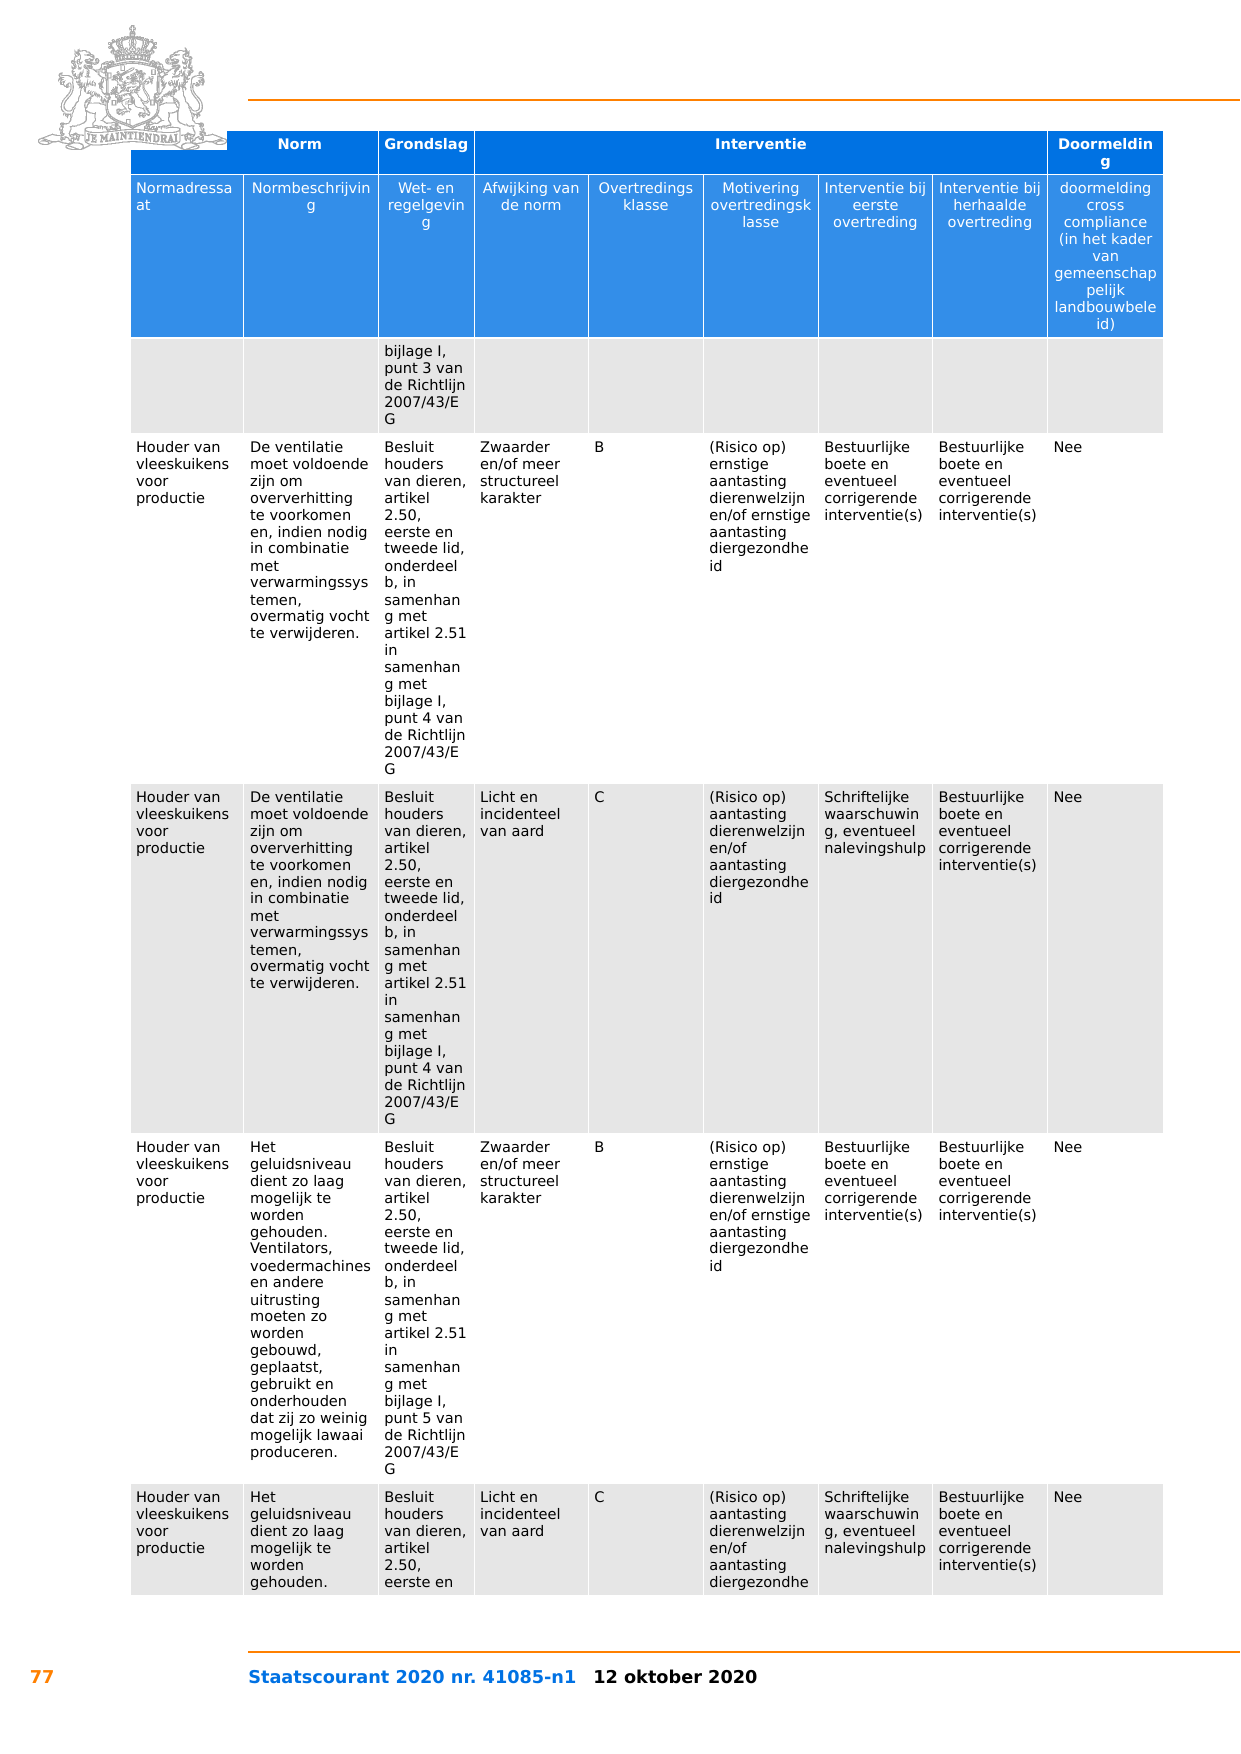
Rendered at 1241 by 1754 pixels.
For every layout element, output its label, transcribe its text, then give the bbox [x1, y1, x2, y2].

table_cell [933, 339, 1047, 433]
table_cell Afwijking van de norm [475, 175, 588, 337]
table_cell [244, 339, 378, 433]
table_cell bijlage I, punt 3 van de Richtlijn 2007/43/EG [379, 339, 474, 433]
picture [38, 25, 227, 150]
table_cell (Risico op) ernstige aantasting dierenwelzijn en/of ernstige aantasting diergezondheid [704, 1134, 818, 1483]
table_header Doormelding [1048, 131, 1163, 174]
table_cell Interventie bij eerste overtreding [819, 175, 932, 337]
table_cell Schriftelijke waarschuwing, eventueel nalevingshulp [819, 784, 932, 1133]
table_cell Normadressaat [131, 175, 243, 337]
table_cell Bestuurlijke boete en eventueel corrigerende interventie(s) [933, 1484, 1047, 1595]
table_cell Schriftelijke waarschuwing, eventueel nalevingshulp [819, 1484, 932, 1595]
table_cell Houder van vleeskuikens voor productie [131, 434, 243, 783]
table_cell C [589, 784, 703, 1133]
table_cell [1048, 339, 1163, 433]
table_cell Bestuurlijke boete en eventueel corrigerende interventie(s) [819, 434, 932, 783]
table_cell B [589, 1134, 703, 1483]
table_cell doormelding cross compliance (in het kader van gemeenschappelijk landbouwbeleid) [1048, 175, 1163, 337]
table_cell Zwaarder en/of meer structureel karakter [475, 1134, 588, 1483]
table_cell Nee [1048, 1484, 1163, 1595]
table_cell Normbeschrijving [244, 175, 378, 337]
table_cell Besluit houders van dieren, artikel 2.50, eerste en tweede lid, onderdeel b, in samenhang met artikel 2.51 in samenhang met bijlage I, punt 4 van de Richtlijn 2007/43/EG [379, 434, 474, 783]
table_cell Nee [1048, 784, 1163, 1133]
table_cell Zwaarder en/of meer structureel karakter [475, 434, 588, 783]
table_cell Bestuurlijke boete en eventueel corrigerende interventie(s) [933, 784, 1047, 1133]
table_cell Licht en incidenteel van aard [475, 1484, 588, 1595]
table_cell De ventilatie moet voldoende zijn om oververhitting te voorkomen en, indien nodig in combinatie met verwarmingssystemen, overmatig vocht te verwijderen. [244, 784, 378, 1133]
table_header Interventie [475, 131, 1047, 174]
table_cell Besluit houders van dieren, artikel 2.50, eerste en [379, 1484, 474, 1595]
table_header Grondslag [379, 131, 474, 174]
table_cell Houder van vleeskuikens voor productie [131, 784, 243, 1133]
table_cell Houder van vleeskuikens voor productie [131, 1484, 243, 1595]
table_cell Bestuurlijke boete en eventueel corrigerende interventie(s) [933, 1134, 1047, 1483]
table_cell Wet- en regelgeving [379, 175, 474, 337]
table_cell [589, 339, 703, 433]
table_header Norm [131, 131, 378, 174]
table_cell Bestuurlijke boete en eventueel corrigerende interventie(s) [819, 1134, 932, 1483]
table_cell Overtredingsklasse [589, 175, 703, 337]
table_cell Besluit houders van dieren, artikel 2.50, eerste en tweede lid, onderdeel b, in samenhang met artikel 2.51 in samenhang met bijlage I, punt 5 van de Richtlijn 2007/43/EG [379, 1134, 474, 1483]
table_cell Het geluidsniveau dient zo laag mogelijk te worden gehouden. Ventilators, voedermachines en andere uitrusting moeten zo worden gebouwd, geplaatst, gebruikt en onderhouden dat zij zo weinig mogelijk lawaai produceren. [244, 1134, 378, 1483]
table_cell (Risico op) ernstige aantasting dierenwelzijn en/of ernstige aantasting diergezondheid [704, 434, 818, 783]
table_cell Besluit houders van dieren, artikel 2.50, eerste en tweede lid, onderdeel b, in samenhang met artikel 2.51 in samenhang met bijlage I, punt 4 van de Richtlijn 2007/43/EG [379, 784, 474, 1133]
table_cell Houder van vleeskuikens voor productie [131, 1134, 243, 1483]
table_cell [131, 339, 243, 433]
table_cell (Risico op) aantasting dierenwelzijn en/of aantasting diergezondheid [704, 784, 818, 1133]
table_cell De ventilatie moet voldoende zijn om oververhitting te voorkomen en, indien nodig in combinatie met verwarmingssystemen, overmatig vocht te verwijderen. [244, 434, 378, 783]
table_cell Nee [1048, 1134, 1163, 1483]
table_cell Het geluidsniveau dient zo laag mogelijk te worden gehouden. [244, 1484, 378, 1595]
table_cell [819, 339, 932, 433]
table_cell Nee [1048, 434, 1163, 783]
table_cell (Risico op) aantasting dierenwelzijn en/of aantasting diergezondhe [704, 1484, 818, 1595]
table_cell B [589, 434, 703, 783]
table_cell [704, 339, 818, 433]
table_cell C [589, 1484, 703, 1595]
table_cell Motivering overtredingsklasse [704, 175, 818, 337]
table_cell Interventie bij herhaalde overtreding [933, 175, 1047, 337]
table_cell Bestuurlijke boete en eventueel corrigerende interventie(s) [933, 434, 1047, 783]
table_cell [475, 339, 588, 433]
table_cell Licht en incidenteel van aard [475, 784, 588, 1133]
